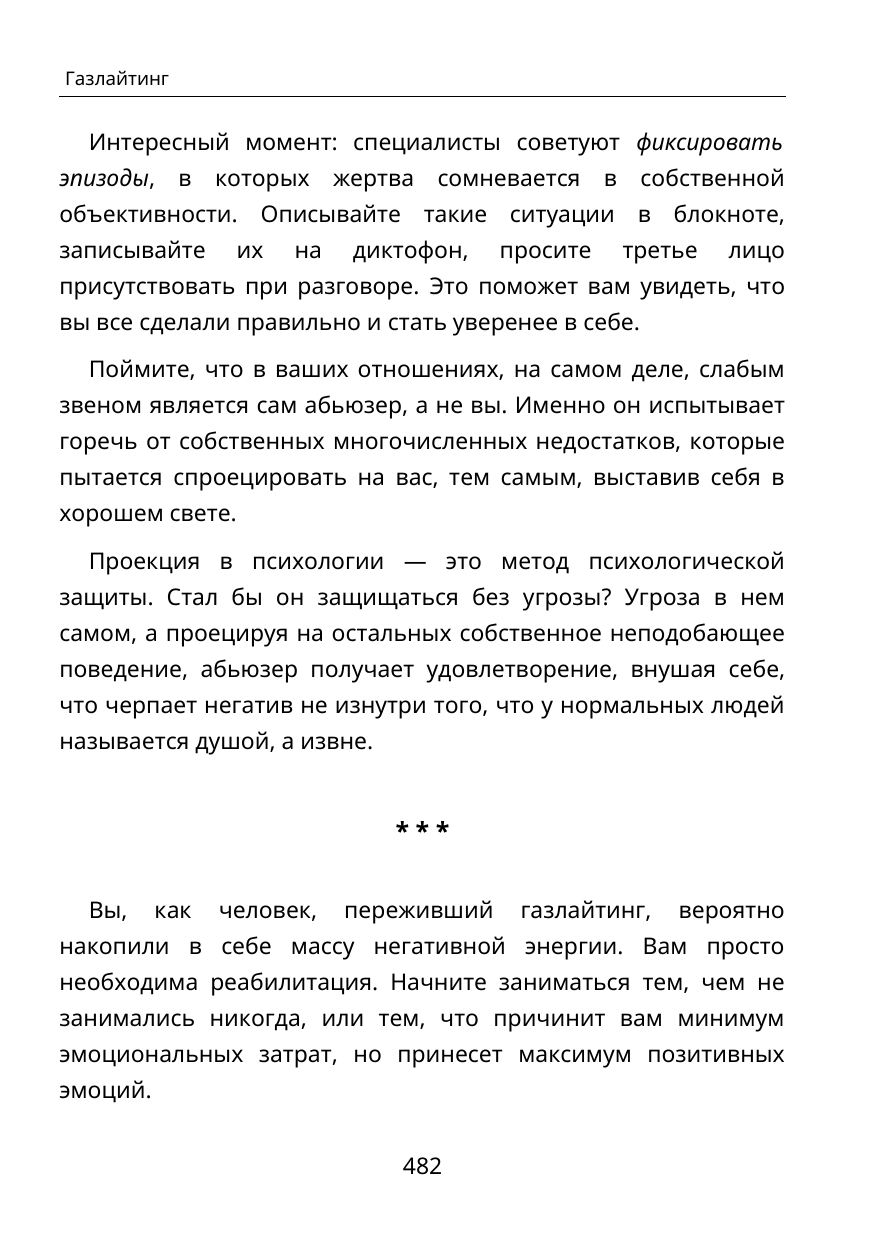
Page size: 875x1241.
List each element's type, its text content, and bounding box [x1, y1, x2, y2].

text Вы, как человек, переживший газлайтинг, вероятно накопили в себе массу негативной энергии. Вам просто необходима реабилитация. Начните заниматься тем, чем не занимались никогда, или тем, что причинит вам минимум эмоциональных затрат, но принесет максимум позитивных эмоций. [59, 894, 786, 1105]
text Интересный момент: специалисты советуют фиксировать эпизоды, в которых жертва сомневается в собственной объективности. Описывайте такие ситуации в блокноте, записывайте их на диктофон, просите третье лицо присутствовать при разговоре. Это поможет вам увидеть, что вы все сделали правильно и стать уверенее в себе. [59, 126, 786, 337]
text Поймите, что в ваших отношениях, на самом деле, слабым звеном является сам абьюзер, а не вы. Именно он испытывает горечь от собственных многочисленных недостатков, которые пытается спроецировать на вас, тем самым, выставив себя в хорошем свете. [59, 353, 786, 528]
text Проекция в психологии — это метод психологической защиты. Стал бы он защищаться без угрозы? Угроза в нем самом, а проецируя на остальных собственное неподобающее поведение, абьюзер получает удовлетворение, внушая себе, что черпает негатив не изнутри того, что у нормальных людей называется душой, а извне. [59, 545, 786, 756]
subtitle * * * [59, 814, 786, 848]
